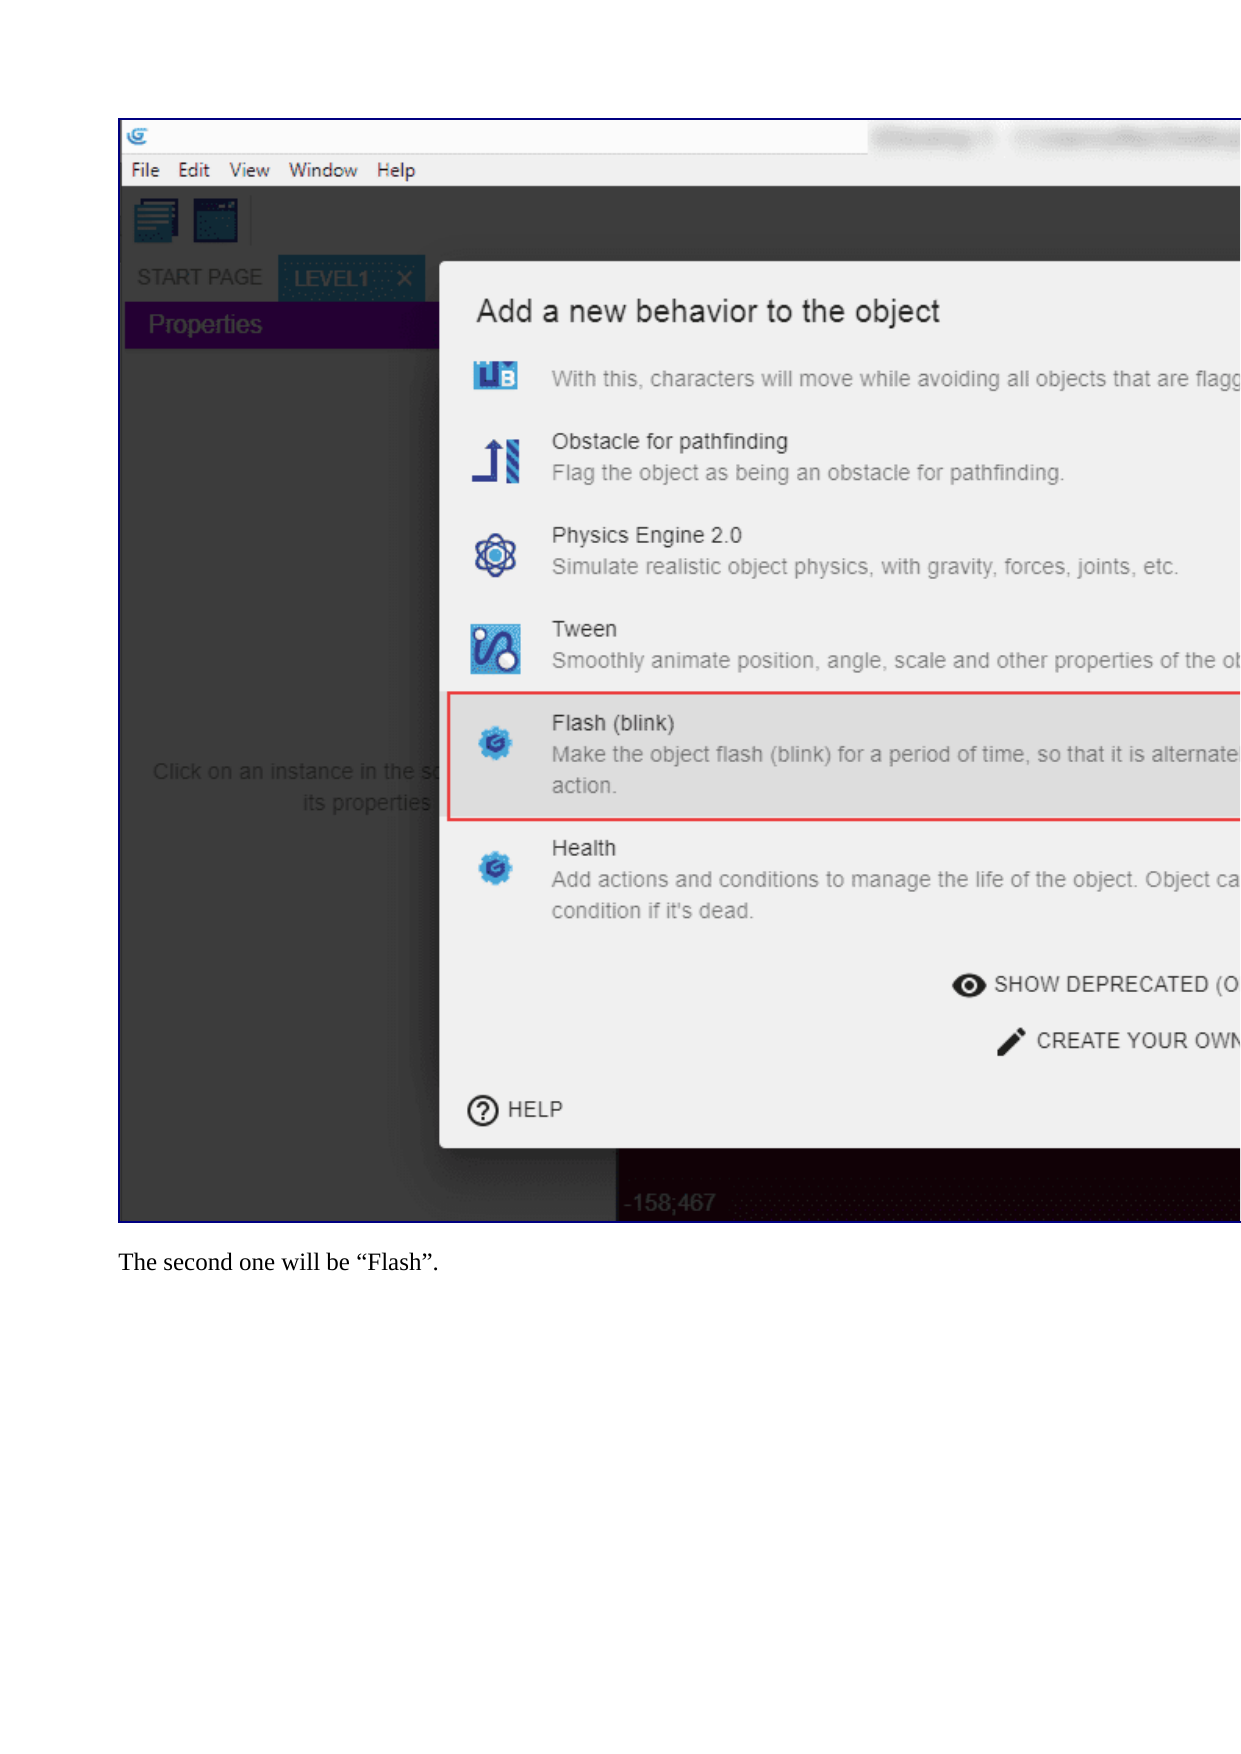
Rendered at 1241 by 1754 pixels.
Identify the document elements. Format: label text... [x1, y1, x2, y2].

text The second one will be “Flash”. [118, 1247, 1122, 1276]
picture [120, 120, 1241, 1221]
